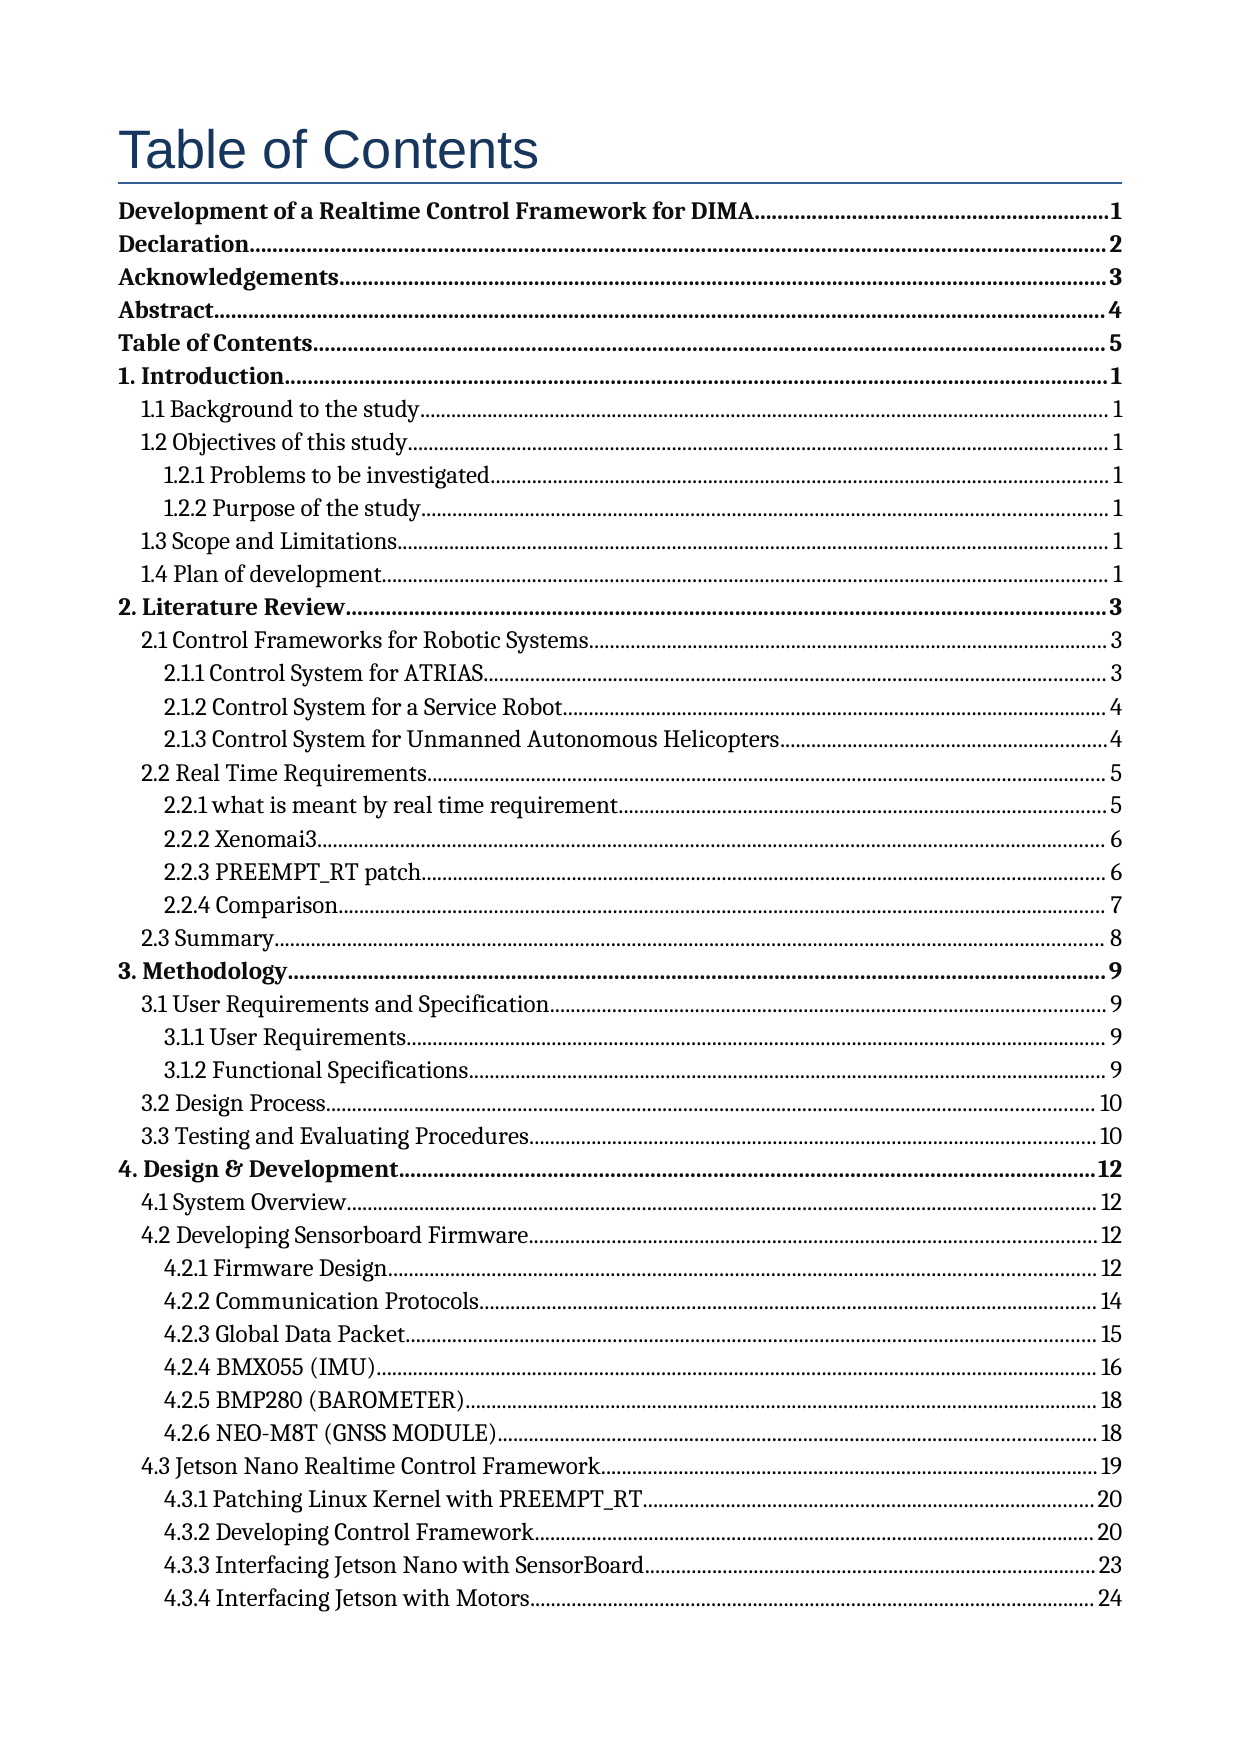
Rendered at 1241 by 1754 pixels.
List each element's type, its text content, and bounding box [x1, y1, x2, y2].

text 1.4 Plan of development 1 [141, 560, 1122, 589]
text 3.1 User Requirements and Specification 9 [141, 989, 1122, 1018]
text 2.1.1 Control System for ATRIAS 3 [164, 659, 1122, 688]
text Abstract 4 [118, 296, 1122, 325]
text 3.1.1 User Requirements 9 [164, 1023, 1122, 1051]
text 1.2.1 Problems to be investigated 1 [164, 461, 1122, 490]
text 4.3.1 Patching Linux Kernel with PREEMPT_RT 20 [164, 1485, 1122, 1514]
text 1. Introduction 1 [118, 362, 1122, 391]
text 2.3 Summary 8 [141, 923, 1122, 952]
text 4.3.4 Interfacing Jetson with Motors 24 [164, 1584, 1122, 1613]
text 4.2.5 BMP280 (BAROMETER) 18 [164, 1386, 1122, 1414]
text Development of a Realtime Control Framework for DIMA 1 [118, 197, 1122, 226]
text 1.1 Background to the study 1 [141, 395, 1122, 424]
text 3.1.2 Functional Specifications 9 [164, 1056, 1122, 1084]
text 2.2.2 Xenomai3 6 [164, 824, 1122, 853]
text 2.1 Control Frameworks for Robotic Systems 3 [141, 626, 1122, 655]
text 3.2 Design Process 10 [141, 1089, 1122, 1117]
text Declaration 2 [118, 230, 1122, 259]
text 2.1.3 Control System for Unmanned Autonomous Helicopters 4 [164, 725, 1122, 754]
text 4.3.3 Interfacing Jetson Nano with SensorBoard 23 [164, 1551, 1122, 1580]
text 1.3 Scope and Limitations 1 [141, 527, 1122, 556]
text 4. Design & Development 12 [118, 1155, 1122, 1183]
text Table of Contents 5 [118, 329, 1122, 358]
text 4.2 Developing Sensorboard Firmware 12 [141, 1221, 1122, 1249]
text 4.2.2 Communication Protocols 14 [164, 1287, 1122, 1316]
text 4.1 System Overview 12 [141, 1188, 1122, 1216]
text 1.2 Objectives of this study 1 [141, 428, 1122, 457]
subtitle Table of Contents [118, 118, 1122, 182]
text 4.3 Jetson Nano Realtime Control Framework 19 [141, 1452, 1122, 1481]
text 4.3.2 Developing Control Framework 20 [164, 1518, 1122, 1547]
text 4.2.1 Firmware Design 12 [164, 1254, 1122, 1282]
text 2.2.3 PREEMPT_RT patch 6 [164, 857, 1122, 886]
text 2.2.1 what is meant by real time requirement 5 [164, 791, 1122, 820]
text 3. Methodology 9 [118, 957, 1122, 985]
text 3.3 Testing and Evaluating Procedures 10 [141, 1122, 1122, 1150]
text 4.2.6 NEO-M8T (GNSS MODULE) 18 [164, 1419, 1122, 1448]
text 2.1.2 Control System for a Service Robot 4 [164, 692, 1122, 721]
text 4.2.3 Global Data Packet 15 [164, 1320, 1122, 1348]
text 2.2.4 Comparison 7 [164, 891, 1122, 919]
text 1.2.2 Purpose of the study 1 [164, 494, 1122, 523]
text 4.2.4 BMX055 (IMU) 16 [164, 1353, 1122, 1382]
text Acknowledgements 3 [118, 263, 1122, 292]
text 2.2 Real Time Requirements 5 [141, 758, 1122, 787]
text 2. Literature Review 3 [118, 593, 1122, 622]
